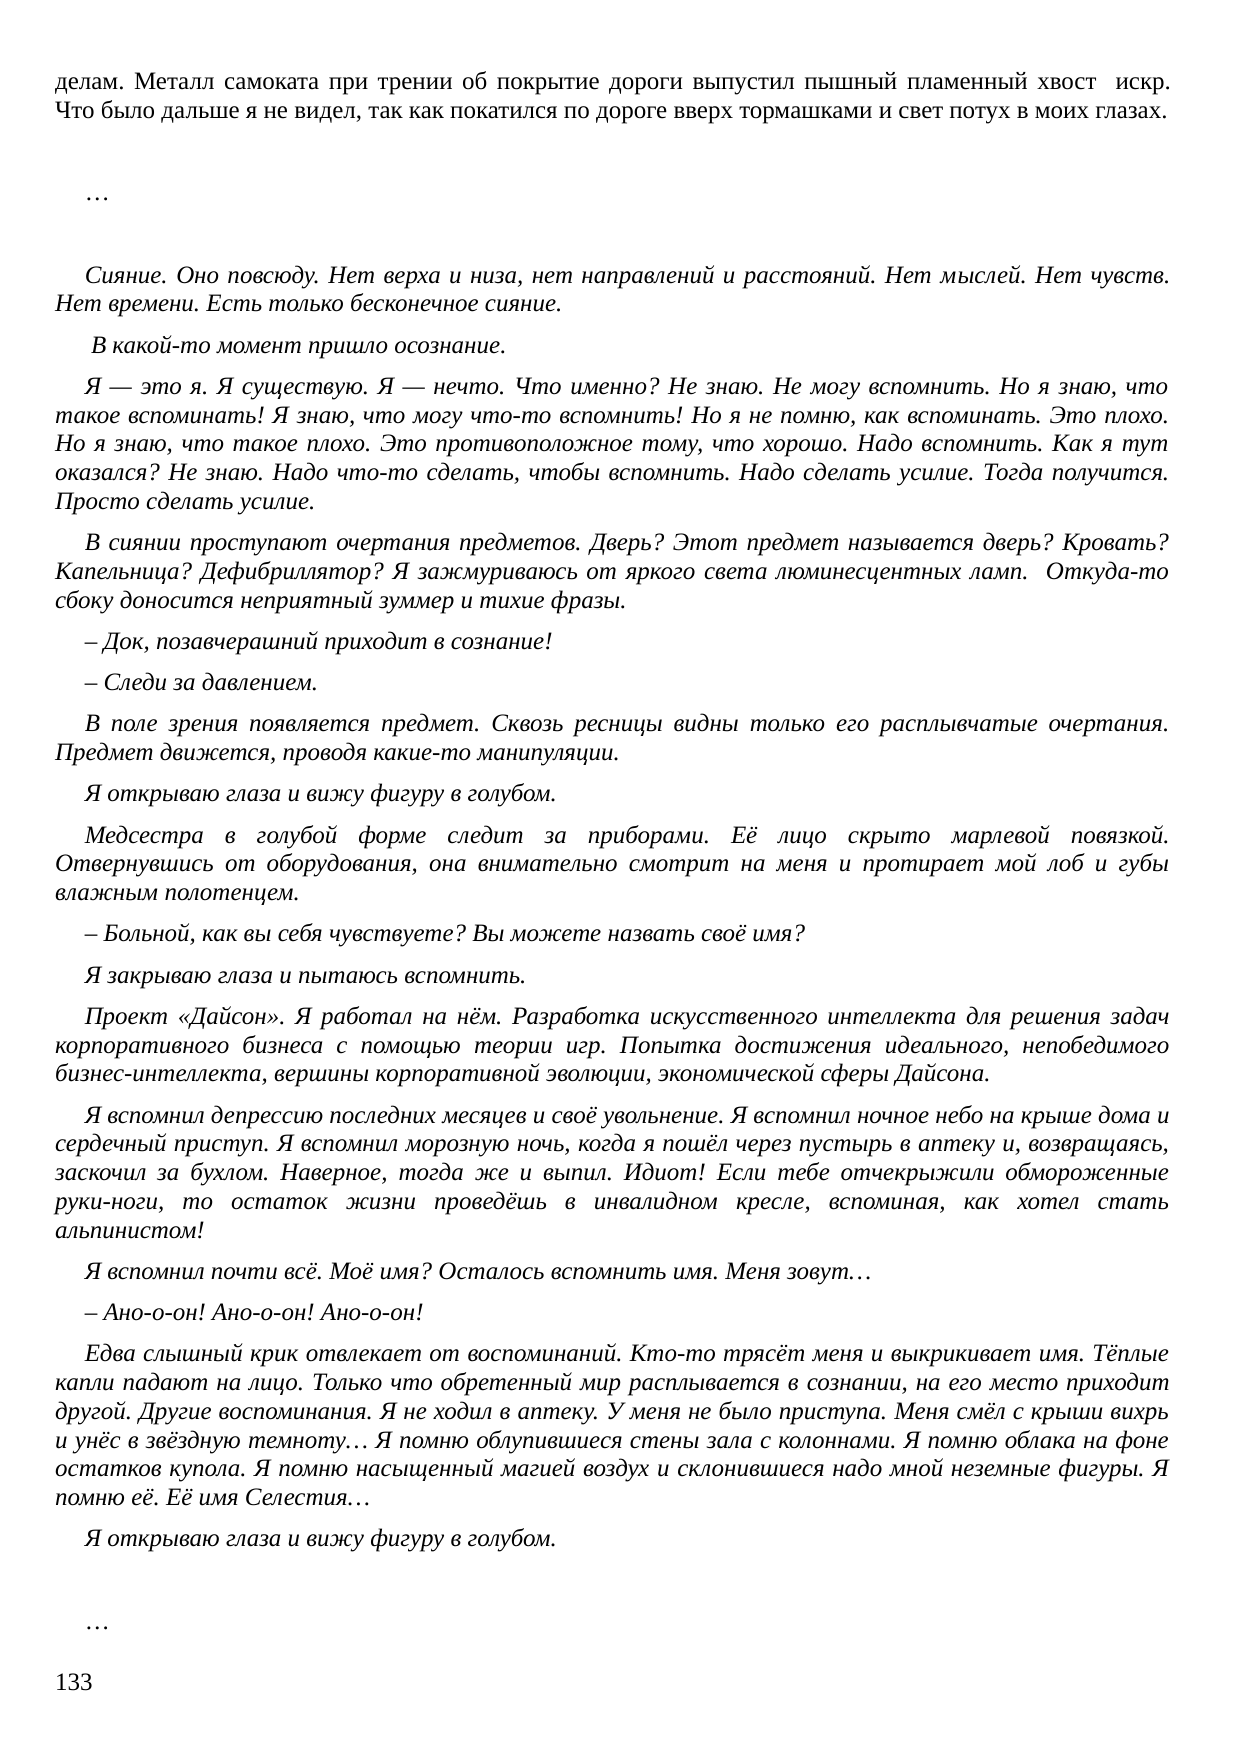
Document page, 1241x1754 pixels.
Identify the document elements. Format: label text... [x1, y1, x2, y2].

text Сияние. Оно повсюду. Нет верха и низа, нет направлений и расстояний. Нет мыслей. Нет чувств. Нет времени. Есть только бесконечное сияние. [55, 260, 1173, 317]
text Я вспомнил почти всё. Моё имя? Осталось вспомнить имя. Меня зовут… [55, 1256, 1173, 1285]
text – Док, позавчерашний приходит в сознание! [55, 626, 1173, 655]
text В поле зрения появляется предмет. Сквозь ресницы видны только его расплывчатые очертания. Предмет движется, проводя какие-то манипуляции. [55, 708, 1173, 766]
text Я открываю глаза и вижу фигуру в голубом. [55, 1523, 1173, 1552]
text Едва слышный крик отвлекает от воспоминаний. Кто-то трясёт меня и выкрикивает имя. Тёплые капли падают на лицо. Только что обретенный мир расплывается в сознании, на его место приходит другой. Другие воспоминания. Я не ходил в аптеку. У меня не было приступа. Меня смёл с крыши вихрь и унёс в звёздную темноту… Я помню облупившиеся стены зала с колоннами. Я помню облака на фоне остатков купола. Я помню насыщенный магией воздух и склонившиеся надо мной неземные фигуры. Я помню её. Её имя Селестия… [55, 1338, 1173, 1511]
text Я закрываю глаза и пытаюсь вспомнить. [55, 960, 1173, 988]
text – Следи за давлением. [55, 667, 1173, 696]
text Я открываю глаза и вижу фигуру в голубом. [55, 778, 1173, 807]
text – Ано-о-он! Ано-о-он! Ано-о-он! [55, 1297, 1173, 1326]
text – Больной, как вы себя чувствуете? Вы можете назвать своё имя? [55, 918, 1173, 947]
text В сиянии проступают очертания предметов. Дверь? Этот предмет называется дверь? Кровать? Капельница? Дефибриллятор? Я зажмуриваюсь от яркого света люминесцентных ламп. Откуда-то сбоку доносится неприятный зуммер и тихие фразы. [55, 527, 1173, 613]
text … [55, 177, 1173, 206]
text Медсестра в голубой форме следит за приборами. Её лицо скрыто марлевой повязкой. Отвернувшись от оборудования, она внимательно смотрит на меня и протирает мой лоб и губы влажным полотенцем. [55, 820, 1173, 906]
text делам. Металл самоката при трении об покрытие дороги выпустил пышный пламенный хвост искр. Что было дальше я не видел, так как покатился по дороге вверх тормашками и свет потух в моих глазах. [55, 66, 1173, 123]
text Я — это я. Я существую. Я — нечто. Что именно? Не знаю. Не могу вспомнить. Но я знаю, что такое вспоминать! Я знаю, что могу что-то вспомнить! Но я не помню, как вспоминать. Это плохо. Но я знаю, что такое плохо. Это противоположное тому, что хорошо. Надо вспомнить. Как я тут оказался? Не знаю. Надо что-то сделать, чтобы вспомнить. Надо сделать усилие. Тогда получится. Просто сделать усилие. [55, 371, 1173, 515]
text Проект «Дайсон». Я работал на нём. Разработка искусственного интеллекта для решения задач корпоративного бизнеса с помощью теории игр. Попытка достижения идеального, непобедимого бизнес-интеллекта, вершины корпоративной эволюции, экономической сферы Дайсона. [55, 1001, 1173, 1087]
text Я вспомнил депрессию последних месяцев и своё увольнение. Я вспомнил ночное небо на крыше дома и сердечный приступ. Я вспомнил морозную ночь, когда я пошёл через пустырь в аптеку и, возвращаясь, заскочил за бухлом. Наверное, тогда же и выпил. Идиот! Если тебе отчекрыжили обмороженные руки-ноги, то остаток жизни проведёшь в инвалидном кресле, вспоминая, как хотел стать альпинистом! [55, 1100, 1173, 1243]
text … [55, 1606, 1173, 1635]
text В какой-то момент пришло осознание. [55, 330, 1173, 358]
